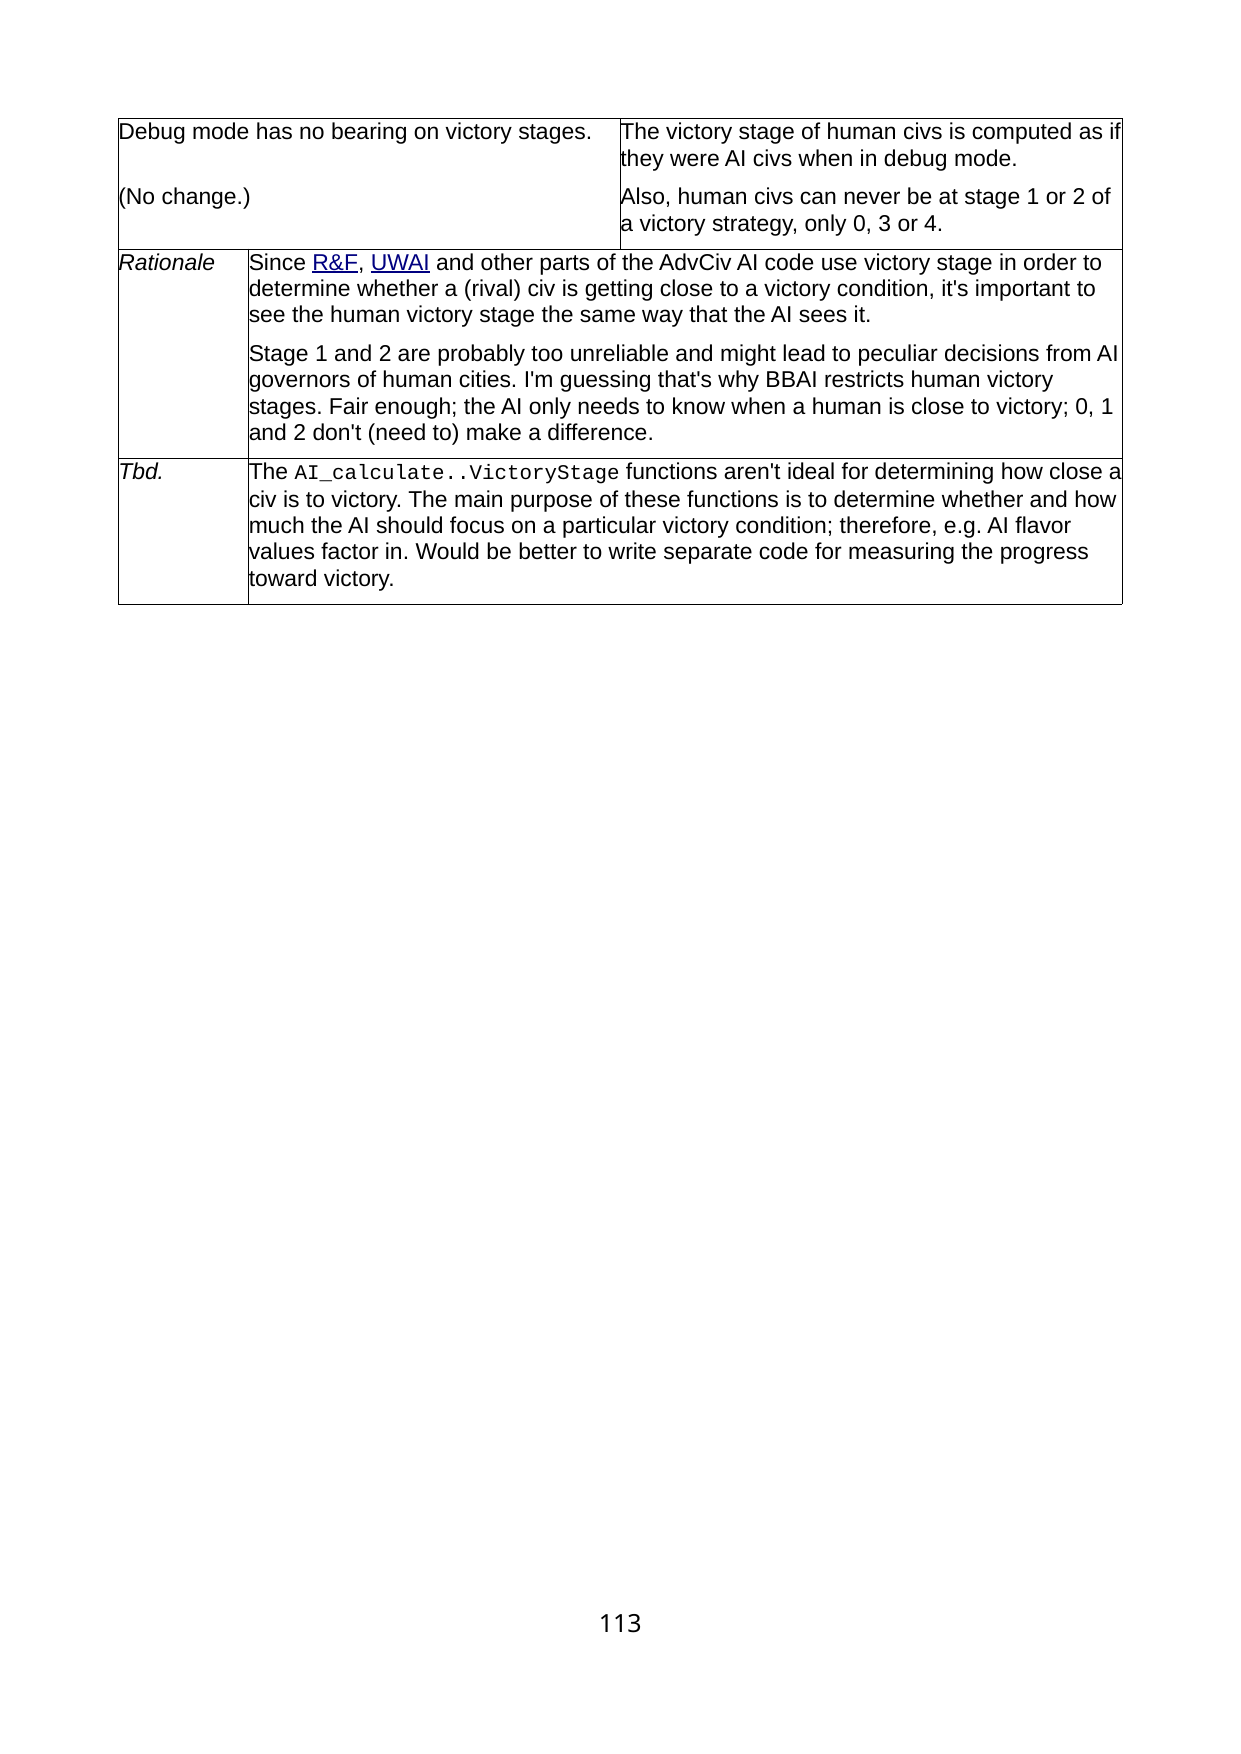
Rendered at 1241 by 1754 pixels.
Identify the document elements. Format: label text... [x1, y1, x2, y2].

table_cell Rationale [119, 250, 248, 458]
table_cell Debug mode has no bearing on victory stages. (No change.) [119, 119, 620, 248]
table_cell The AI_calculate..VictoryStage functions aren't ideal for determining how close a civ is to victory. The main purpose of these functions is to determine whether and how much the AI should focus on a particular victory condition; therefore, e.g. AI flavor values factor in. Would be better to write separate code for measuring the progress toward victory. [249, 459, 1122, 603]
table_cell Since R&F, UWAI and other parts of the AdvCiv AI code use victory stage in order to determine whether a (rival) civ is getting close to a victory condition, it's important to see the human victory stage the same way that the AI sees it. Stage 1 and 2 are probably too unreliable and might lead to peculiar decisions from AI governors of human cities. I'm guessing that's why BBAI restricts human victory stages. Fair enough; the AI only needs to know when a human is close to victory; 0, 1 and 2 don't (need to) make a difference. [249, 250, 1122, 458]
table_cell The victory stage of human civs is computed as if they were AI civs when in debug mode. Also, human civs can never be at stage 1 or 2 of a victory strategy, only 0, 3 or 4. [621, 119, 1122, 248]
table_cell Tbd. [119, 459, 248, 603]
